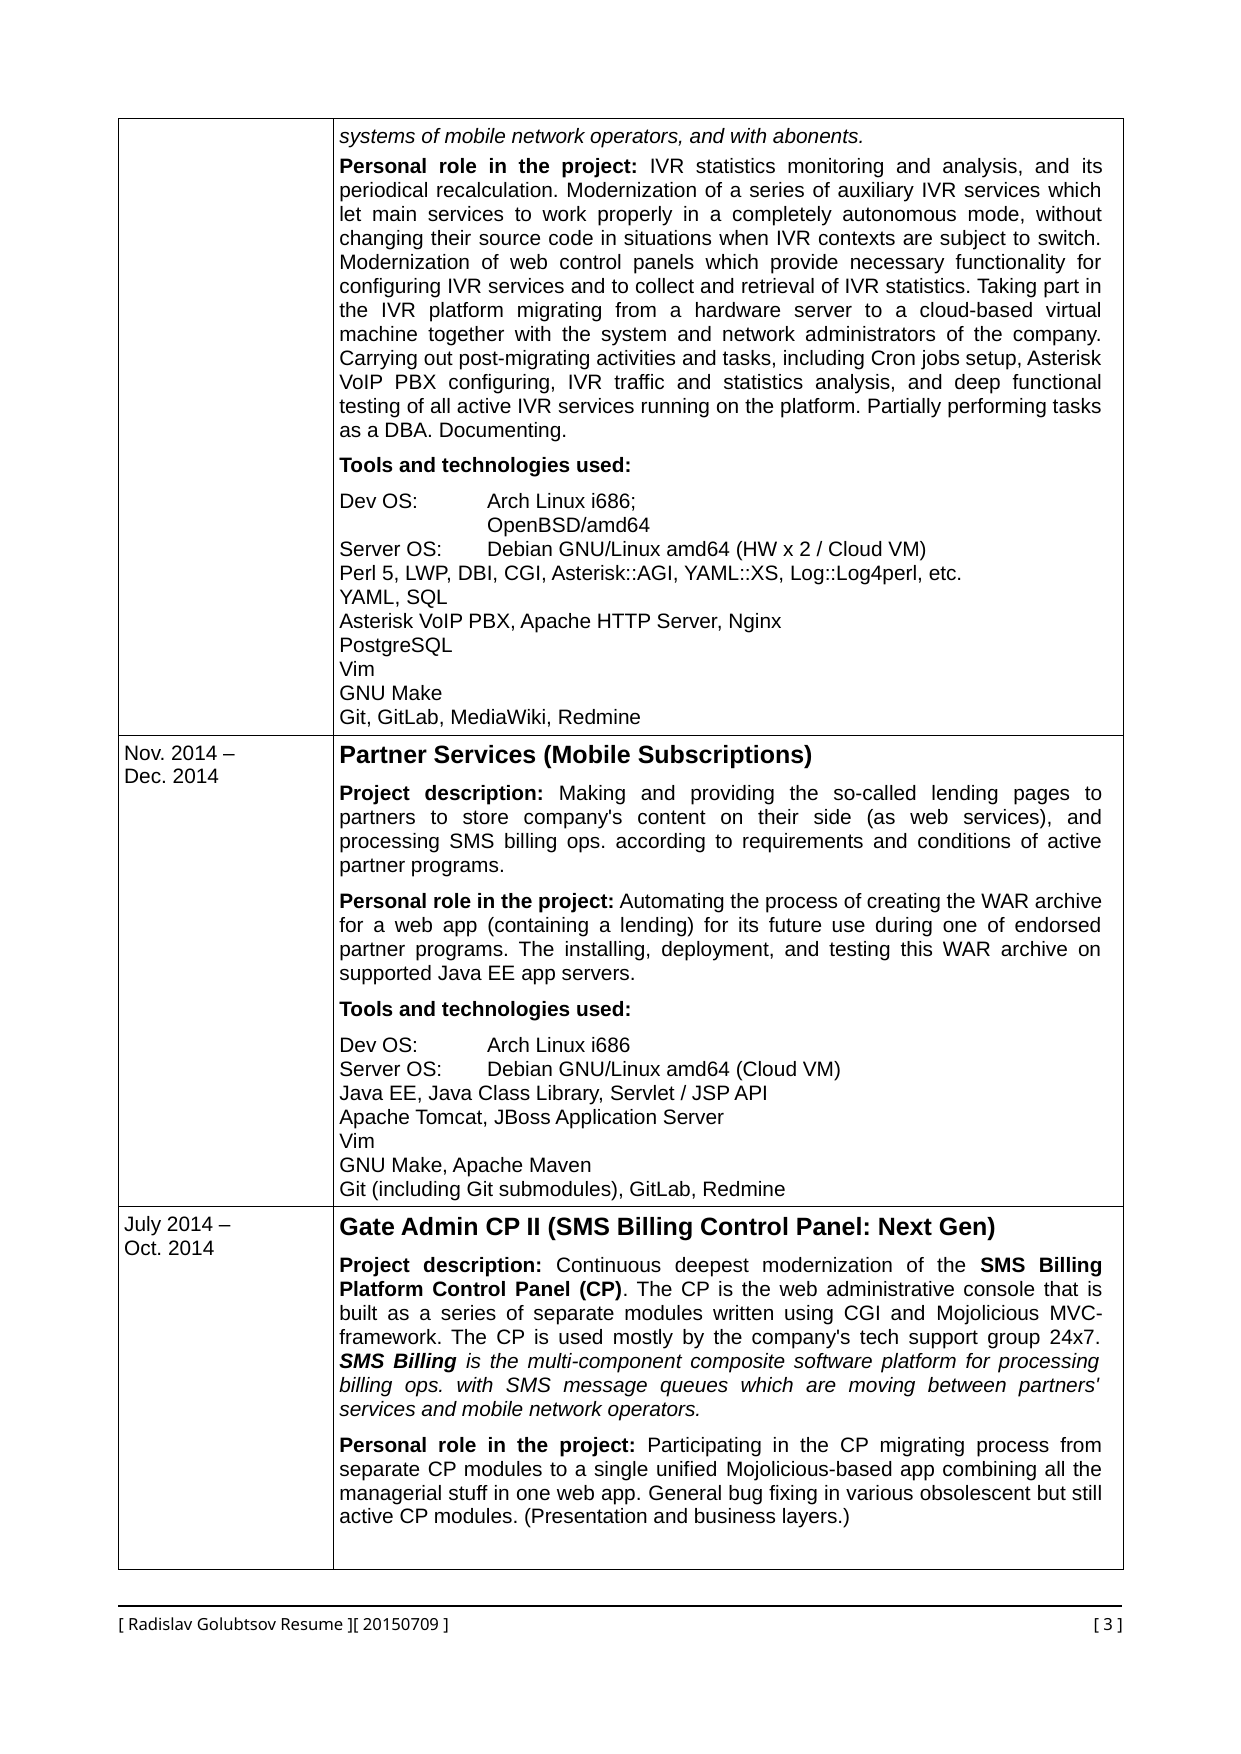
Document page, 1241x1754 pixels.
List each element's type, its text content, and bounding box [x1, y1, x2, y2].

table_cell [119, 119, 333, 734]
table_cell Nov. 2014 – Dec. 2014 [119, 736, 333, 1206]
table_cell systems of mobile network operators, and with abonents. Personal role in the project: IVR statistics monitoring and analysis, and its periodical recalculation. Modernization of a series of auxiliary IVR services which let main services to work properly in a completely autonomous mode, without changing their source code in situations when IVR contexts are subject to switch. Modernization of web control panels which provide necessary functionality for configuring IVR services and to collect and retrieval of IVR statistics. Taking part in the IVR platform migrating from a hardware server to a cloud-based virtual machine together with the system and network administrators of the company. Carrying out post-migrating activities and tasks, including Cron jobs setup, Asterisk VoIP PBX configuring, IVR traffic and statistics analysis, and deep functional testing of all active IVR services running on the platform. Partially performing tasks as a DBA. Documenting. Tools and technologies used: Dev OS: Arch Linux i686; OpenBSD/amd64 Server OS: Debian GNU/Linux amd64 (HW x 2 / Cloud VM) Perl 5, LWP, DBI, CGI, Asterisk::AGI, YAML::XS, Log::Log4perl, etc. YAML, SQL Asterisk VoIP PBX, Apache HTTP Server, Nginx PostgreSQL Vim GNU Make Git, GitLab, MediaWiki, Redmine [334, 119, 1123, 734]
table_cell Gate Admin CP II (SMS Billing Control Panel: Next Gen) Project description: Continuous deepest modernization of the SMS Billing Platform Control Panel (CP). The CP is the web administrative console that is built as a series of separate modules written using CGI and Mojolicious MVC-framework. The CP is used mostly by the company's tech support group 24x7. SMS Billing is the multi-component composite software platform for processing billing ops. with SMS message queues which are moving between partners' services and mobile network operators. Personal role in the project: Participating in the CP migrating process from separate CP modules to a single unified Mojolicious-based app combining all the managerial stuff in one web app. General bug fixing in various obsolescent but still active CP modules. (Presentation and business layers.) [334, 1207, 1123, 1569]
table_cell July 2014 – Oct. 2014 [119, 1207, 333, 1569]
table_cell Partner Services (Mobile Subscriptions) Project description: Making and providing the so-called lending pages to partners to store company's content on their side (as web services), and processing SMS billing ops. according to requirements and conditions of active partner programs. Personal role in the project: Automating the process of creating the WAR archive for a web app (containing a lending) for its future use during one of endorsed partner programs. The installing, deployment, and testing this WAR archive on supported Java EE app servers. Tools and technologies used: Dev OS: Arch Linux i686 Server OS: Debian GNU/Linux amd64 (Cloud VM) Java EE, Java Class Library, Servlet / JSP API Apache Tomcat, JBoss Application Server Vim GNU Make, Apache Maven Git (including Git submodules), GitLab, Redmine [334, 736, 1123, 1206]
